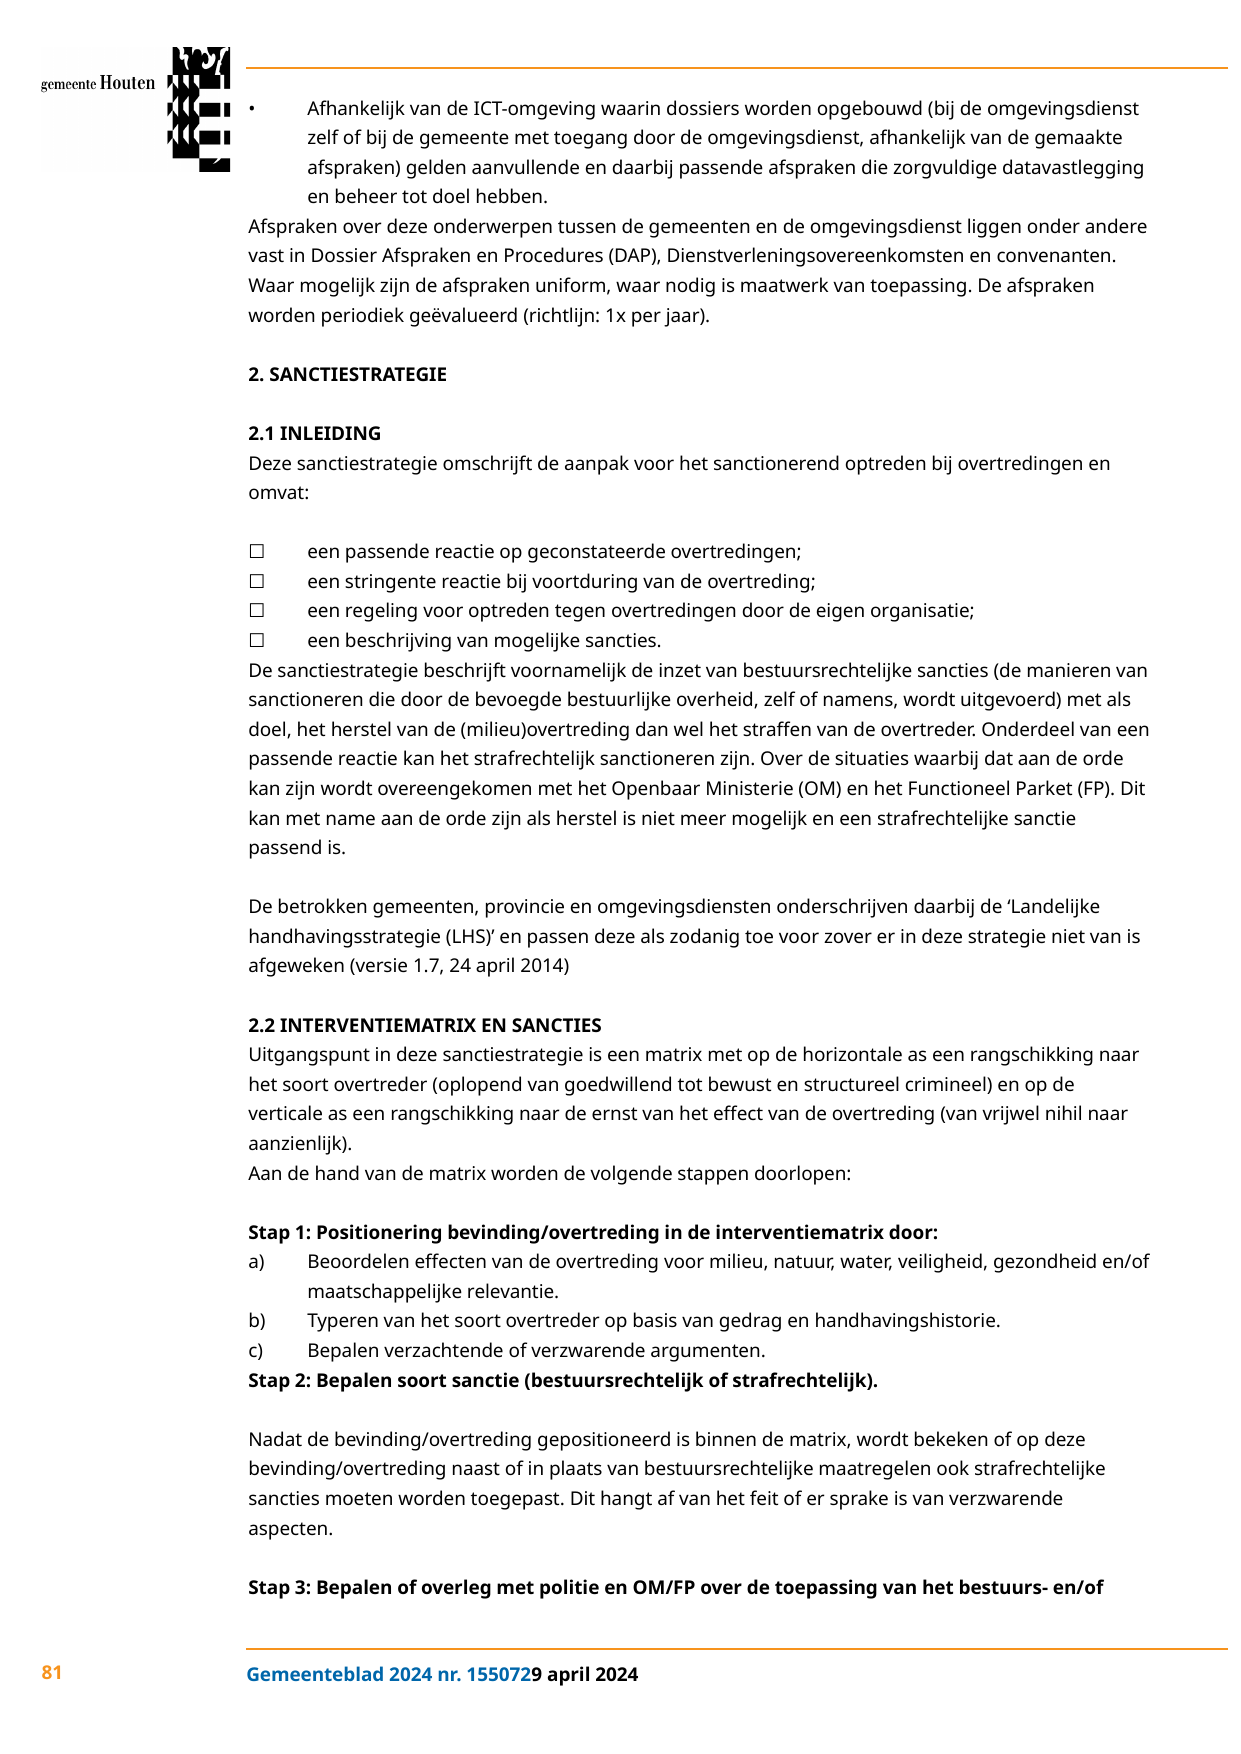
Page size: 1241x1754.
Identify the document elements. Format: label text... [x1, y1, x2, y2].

text Stap 1: Positionering bevinding/overtreding in de interventiematrix door: [248, 1219, 1152, 1245]
text Stap 3: Bepalen of overleg met politie en OM/FP over de toepassing van het bestuurs- en/of [248, 1574, 1152, 1600]
picture [41, 47, 231, 172]
list Bepalen verzachtende of verzwarende argumenten. [248, 1337, 1152, 1363]
list een stringente reactie bij voortduring van de overtreding; [248, 568, 1152, 594]
list Afhankelijk van de ICT-omgeving waarin dossiers worden opgebouwd (bij de omgevingsdienst zelf of bij de gemeente met toegang door de omgevingsdienst, afhankelijk van de gemaakte afspraken) gelden aanvullende en daarbij passende afspraken die zorgvuldige datavastlegging en beheer tot doel hebben. [248, 95, 1152, 209]
text Stap 2: Bepalen soort sanctie (bestuursrechtelijk of strafrechtelijk). [248, 1367, 1152, 1393]
list een regeling voor optreden tegen overtredingen door de eigen organisatie; [248, 598, 1152, 623]
text Nadat de bevinding/overtreding gepositioneerd is binnen de matrix, wordt bekeken of op deze bevinding/overtreding naast of in plaats van bestuursrechtelijke maatregelen ook strafrechtelijke sancties moeten worden toegepast. Dit hangt af van het feit of er sprake is van verzwarende aspecten. [248, 1426, 1152, 1541]
text Aan de hand van de matrix worden de volgende stappen doorlopen: [248, 1160, 1152, 1186]
text Afspraken over deze onderwerpen tussen de gemeenten en de omgevingsdienst liggen onder andere vast in Dossier Afspraken en Procedures (DAP), Dienstverleningsovereenkomsten en convenanten. Waar mogelijk zijn de afspraken uniform, waar nodig is maatwerk van toepassing. De afspraken worden periodiek geëvalueerd (richtlijn: 1x per jaar). [248, 213, 1152, 328]
text 2. SANCTIESTRATEGIE [248, 361, 1152, 387]
list een passende reactie op geconstateerde overtredingen; [248, 538, 1152, 564]
list Typeren van het soort overtreder op basis van gedrag en handhavingshistorie. [248, 1308, 1152, 1333]
text 2.1 INLEIDING [248, 420, 1152, 446]
text De sanctiestrategie beschrijft voornamelijk de inzet van bestuursrechtelijke sancties (de manieren van sanctioneren die door de bevoegde bestuurlijke overheid, zelf of namens, wordt uitgevoerd) met als doel, het herstel van de (milieu)overtreding dan wel het straffen van de overtreder. Onderdeel van een passende reactie kan het strafrechtelijk sanctioneren zijn. Over de situaties waarbij dat aan de orde kan zijn wordt overeengekomen met het Openbaar Ministerie (OM) en het Functioneel Parket (FP). Dit kan met name aan de orde zijn als herstel is niet meer mogelijk en een strafrechtelijke sanctie passend is. [248, 657, 1152, 860]
text Uitgangspunt in deze sanctiestrategie is een matrix met op de horizontale as een rangschikking naar het soort overtreder (oplopend van goedwillend tot bewust en structureel crimineel) en op de verticale as een rangschikking naar de ernst van het effect van de overtreding (van vrijwel nihil naar aanzienlijk). [248, 1041, 1152, 1156]
list een beschrijving van mogelijke sancties. [248, 627, 1152, 653]
text 2.2 INTERVENTIEMATRIX EN SANCTIES [248, 1012, 1152, 1038]
list Beoordelen effecten van de overtreding voor milieu, natuur, water, veiligheid, gezondheid en/of maatschappelijke relevantie. [248, 1248, 1152, 1304]
text De betrokken gemeenten, provincie en omgevingsdiensten onderschrijven daarbij de ‘Landelijke handhavingsstrategie (LHS)’ en passen deze als zodanig toe voor zover er in deze strategie niet van is afgeweken (versie 1.7, 24 april 2014) [248, 893, 1152, 978]
text Deze sanctiestrategie omschrijft de aanpak voor het sanctionerend optreden bij overtredingen en omvat: [248, 450, 1152, 505]
